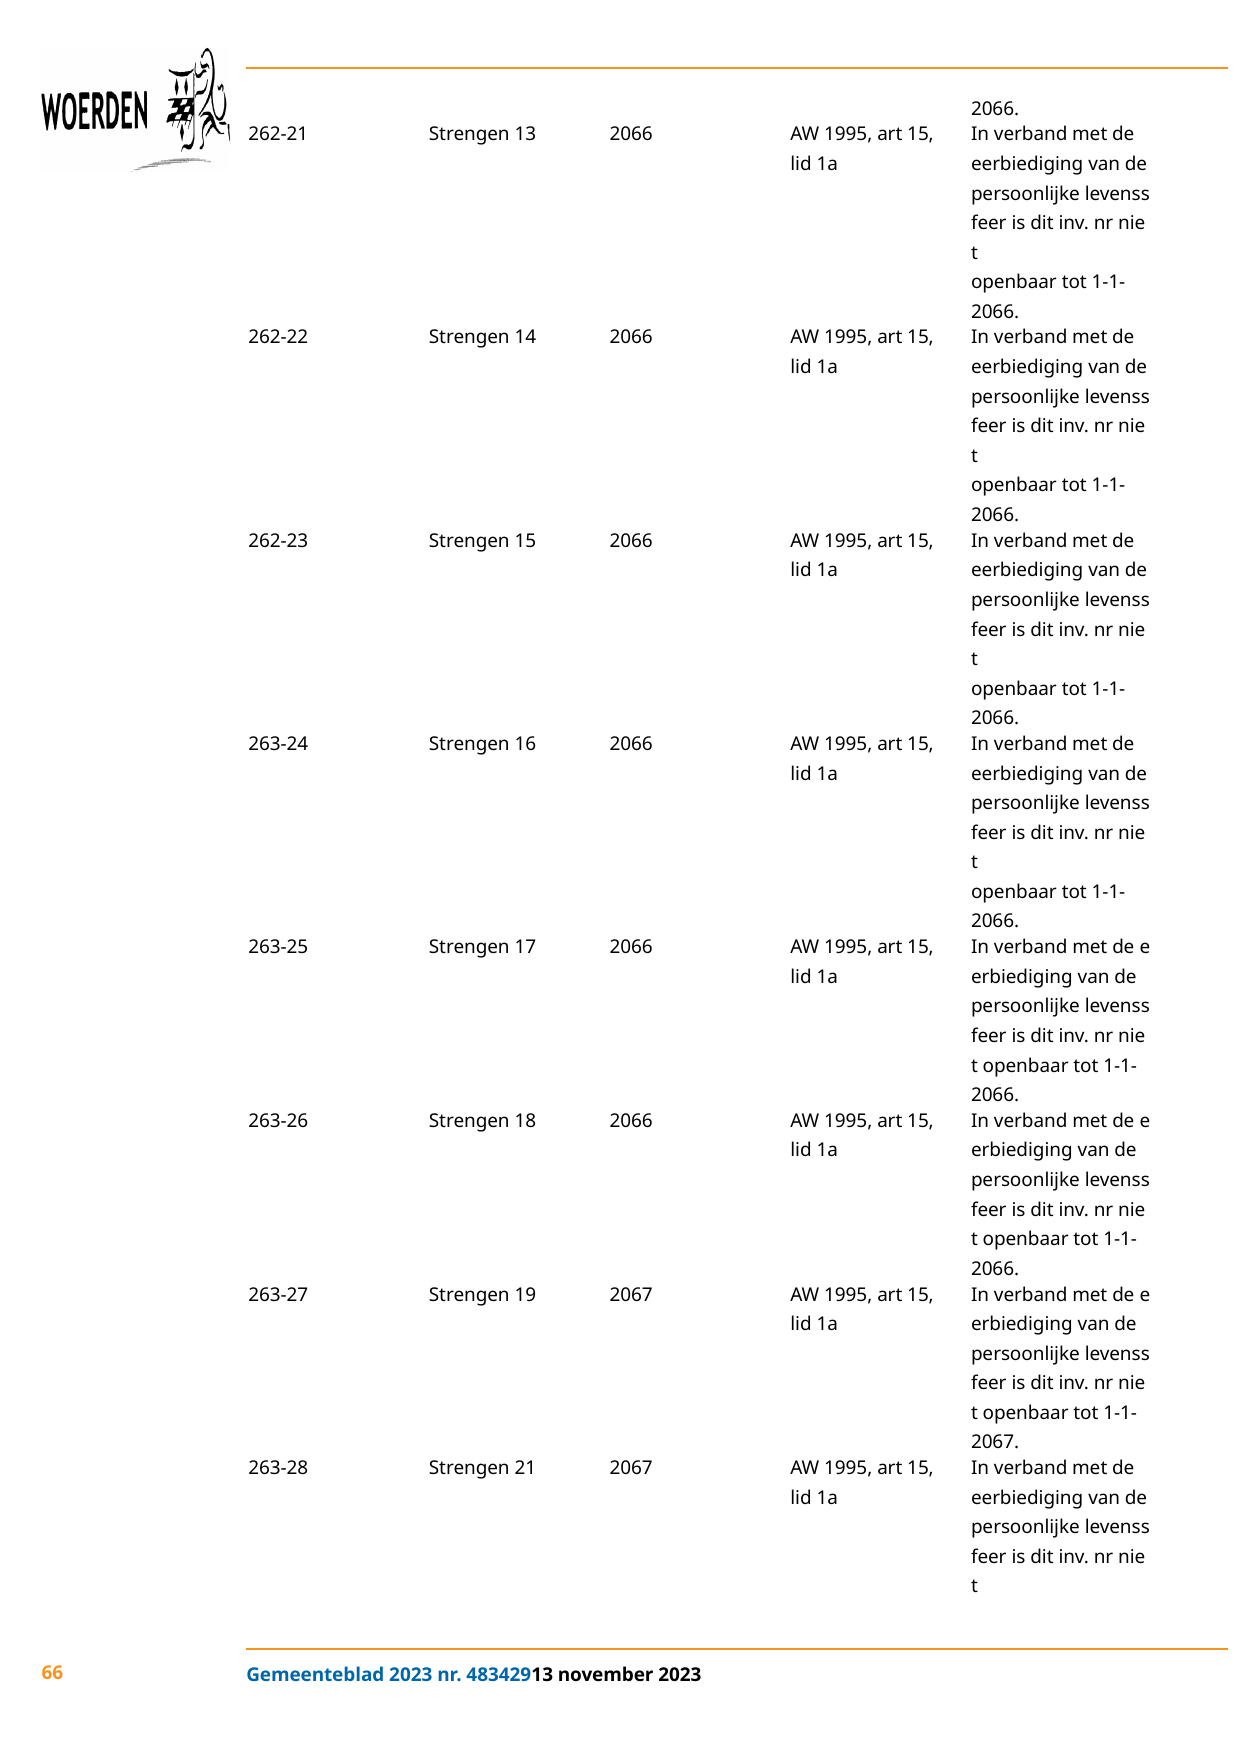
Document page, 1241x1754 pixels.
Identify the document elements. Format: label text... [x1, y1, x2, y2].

table_cell In verband met de eerbiediging van de persoonlijke levenssfeer is dit inv. nr niet openbaar tot 1-1-2066. [971, 527, 1152, 730]
table_cell 262-21 [248, 121, 429, 324]
table_cell 2066. [971, 95, 1152, 121]
table_cell Strengen 13 [429, 121, 609, 324]
table_cell 263-28 [248, 1454, 429, 1598]
table_cell AW 1995, art 15, lid 1a [790, 527, 971, 730]
table_cell 2066 [609, 121, 790, 324]
table_cell In verband met de eerbiediging van de persoonlijke levenssfeer is dit inv. nr niet openbaar tot 1-1-2066. [971, 730, 1152, 933]
table_cell AW 1995, art 15, lid 1a [790, 1281, 971, 1454]
table_cell 263-25 [248, 934, 429, 1107]
table_cell AW 1995, art 15, lid 1a [790, 934, 971, 1107]
table_cell AW 1995, art 15, lid 1a [790, 121, 971, 324]
table_cell Strengen 17 [429, 934, 609, 1107]
table_cell AW 1995, art 15, lid 1a [790, 730, 971, 933]
table_cell In verband met de eerbiediging van de persoonlijke levenssfeer is dit inv. nr niet openbaar tot 1-1-2066. [971, 934, 1152, 1107]
table_cell Strengen 19 [429, 1281, 609, 1454]
table_cell 263-24 [248, 730, 429, 933]
table_cell 2066 [609, 1107, 790, 1281]
table_cell AW 1995, art 15, lid 1a [790, 1107, 971, 1281]
table_cell In verband met de eerbiediging van de persoonlijke levenssfeer is dit inv. nr niet openbaar tot 1-1-2066. [971, 121, 1152, 324]
table_cell 263-26 [248, 1107, 429, 1281]
table_cell In verband met de eerbiediging van de persoonlijke levenssfeer is dit inv. nr niet openbaar tot 1-1-2066. [971, 324, 1152, 527]
table_cell 2067 [609, 1281, 790, 1454]
table_cell 2066 [609, 324, 790, 527]
table_cell Strengen 15 [429, 527, 609, 730]
table_cell In verband met de eerbiediging van de persoonlijke levenssfeer is dit inv. nr niet [971, 1454, 1152, 1598]
table_cell 2066 [609, 527, 790, 730]
table_cell 262-22 [248, 324, 429, 527]
table_cell 263-27 [248, 1281, 429, 1454]
table_cell In verband met de eerbiediging van de persoonlijke levenssfeer is dit inv. nr niet openbaar tot 1-1-2066. [971, 1107, 1152, 1281]
table_cell AW 1995, art 15, lid 1a [790, 1454, 971, 1598]
table_cell AW 1995, art 15, lid 1a [790, 324, 971, 527]
table_cell Strengen 18 [429, 1107, 609, 1281]
table_cell Strengen 21 [429, 1454, 609, 1598]
table_cell [429, 95, 609, 121]
table_cell 262-23 [248, 527, 429, 730]
table_cell [248, 95, 429, 121]
table_cell In verband met de eerbiediging van de persoonlijke levenssfeer is dit inv. nr niet openbaar tot 1-1-2067. [971, 1281, 1152, 1454]
table_cell 2067 [609, 1454, 790, 1598]
table_cell [609, 95, 790, 121]
table_cell Strengen 16 [429, 730, 609, 933]
table_cell [790, 95, 971, 121]
table_cell 2066 [609, 934, 790, 1107]
table_cell Strengen 14 [429, 324, 609, 527]
picture [41, 47, 231, 172]
table_cell 2066 [609, 730, 790, 933]
